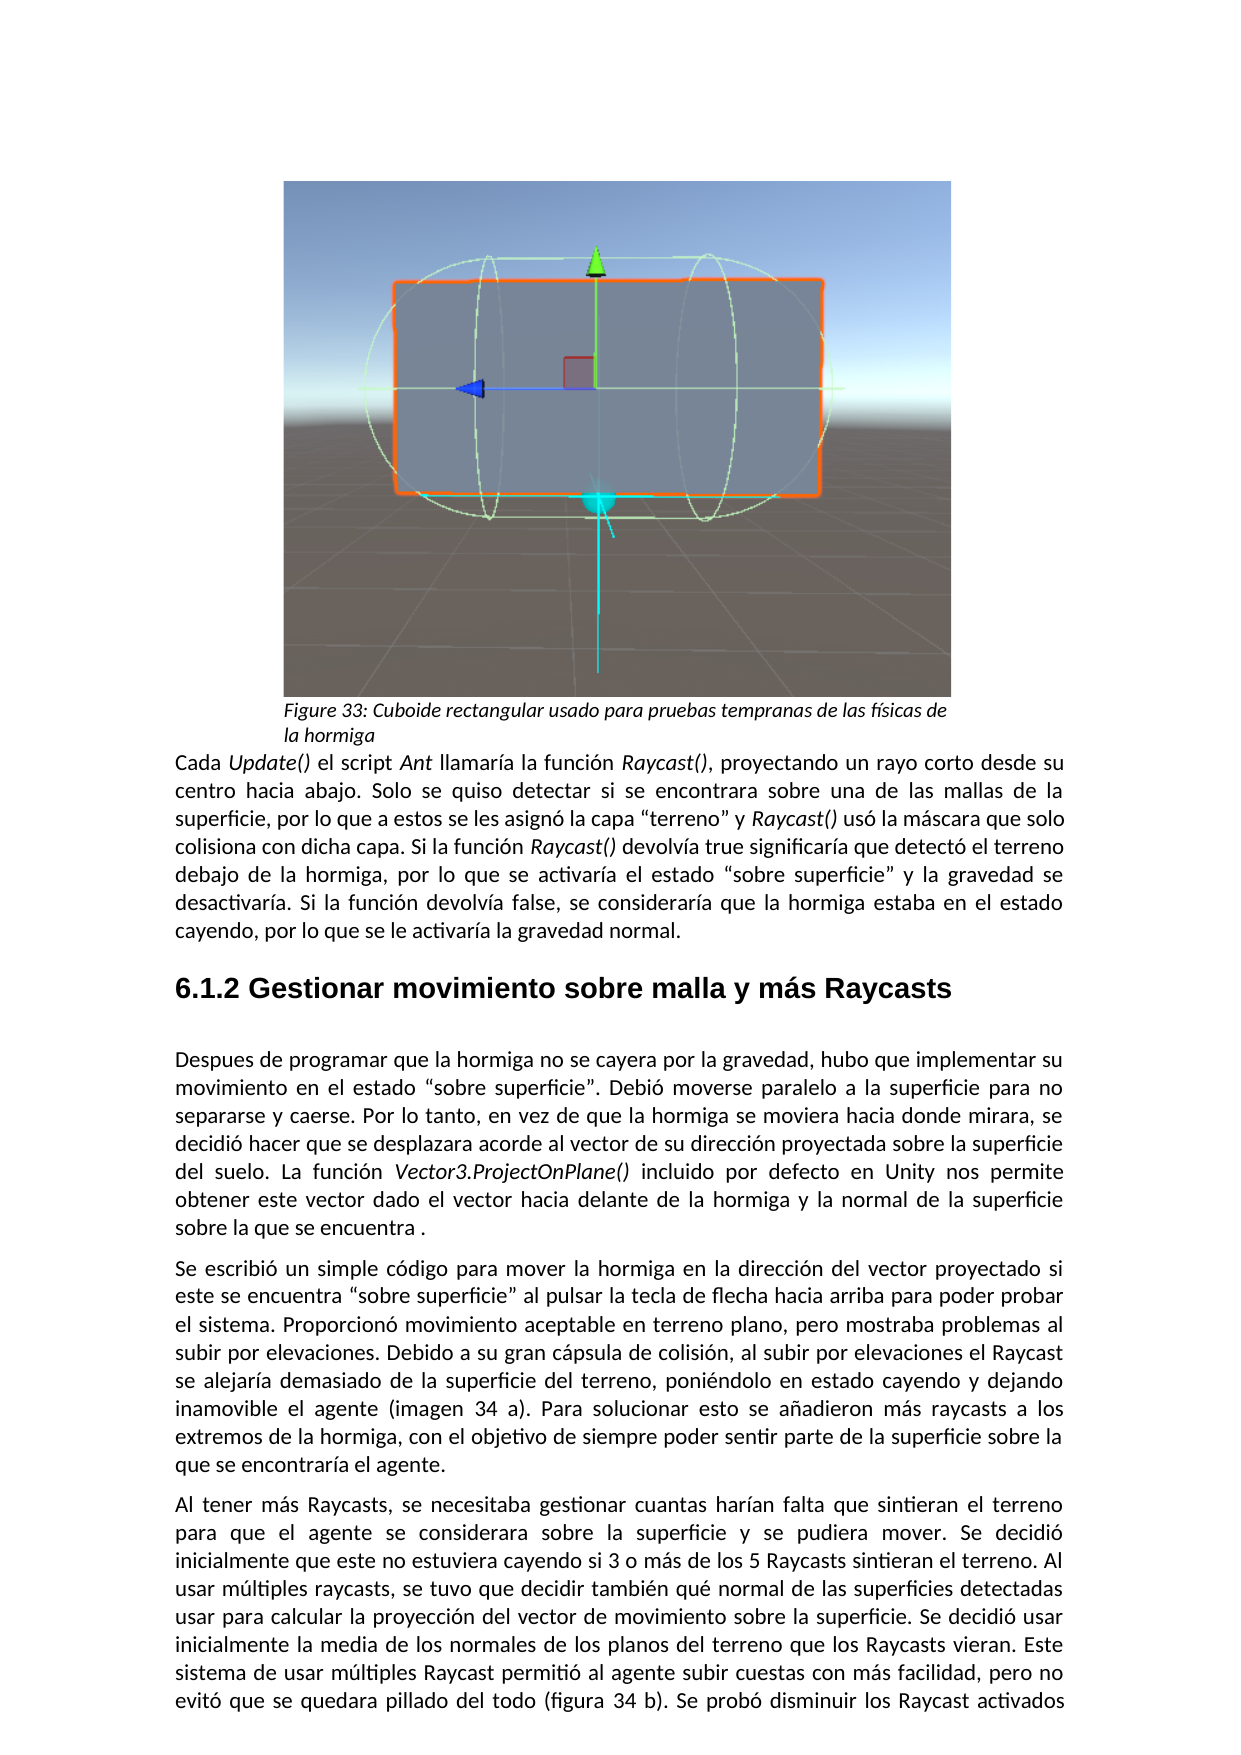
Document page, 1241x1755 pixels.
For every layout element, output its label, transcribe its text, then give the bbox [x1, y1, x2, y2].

text Al tener más Raycasts, se necesitaba gestionar cuantas harían falta que sintieran el terreno para que el agente se considerara sobre la superficie y se pudiera mover. Se decidió inicialmente que este no estuviera cayendo si 3 o más de los 5 Raycasts sintieran el terreno. Al usar múltiples raycasts, se tuvo que decidir también qué normal de las superficies detectadas usar para calcular la proyección del vector de movimiento sobre la superficie. Se decidió usar inicialmente la media de los normales de los planos del terreno que los Raycasts vieran. Este sistema de usar múltiples Raycast permitió al agente subir cuestas con más facilidad, pero no evitó que se quedara pillado del todo (figura 34 b). Se probó disminuir los Raycast activados [175, 1490, 1065, 1714]
picture [283, 181, 952, 697]
text Cada Update() el script Ant llamaría la función Raycast(), proyectando un rayo corto desde su centro hacia abajo. Solo se quiso detectar si se encontrara sobre una de las mallas de la superficie, por lo que a estos se les asignó la capa “terreno” y Raycast() usó la máscara que solo colisiona con dicha capa. Si la función Raycast() devolvía true significaría que detectó el terreno debajo de la hormiga, por lo que se activaría el estado “sobre superficie” y la gravedad se desactivaría. Si la función devolvía false, se consideraría que la hormiga estaba en el estado cayendo, por lo que se le activaría la gravedad normal. [175, 162, 1065, 944]
subtitle Gestionar movimiento sobre malla y más Raycasts [175, 971, 1065, 1004]
text Se escribió un simple código para mover la hormiga en la dirección del vector proyectado si este se encuentra “sobre superficie” al pulsar la tecla de flecha hacia arriba para poder probar el sistema. Proporcionó movimiento aceptable en terreno plano, pero mostraba problemas al subir por elevaciones. Debido a su gran cápsula de colisión, al subir por elevaciones el Raycast se alejaría demasiado de la superficie del terreno, poniéndolo en estado cayendo y dejando inamovible el agente (imagen 34 a). Para solucionar esto se añadieron más raycasts a los extremos de la hormiga, con el objetivo de siempre poder sentir parte de la superficie sobre la que se encontraría el agente. [175, 1254, 1065, 1478]
text Figure 33: Cuboide rectangular usado para pruebas tempranas de las físicas de la hormiga [284, 697, 951, 748]
text Despues de programar que la hormiga no se cayera por la gravedad, hubo que implementar su movimiento en el estado “sobre superficie”. Debió moverse paralelo a la superficie para no separarse y caerse. Por lo tanto, en vez de que la hormiga se moviera hacia donde mirara, se decidió hacer que se desplazara acorde al vector de su dirección proyectada sobre la superficie del suelo. La función Vector3.ProjectOnPlane() incluido por defecto en Unity nos permite obtener este vector dado el vector hacia delante de la hormiga y la normal de la superficie sobre la que se encuentra . [175, 1017, 1065, 1241]
